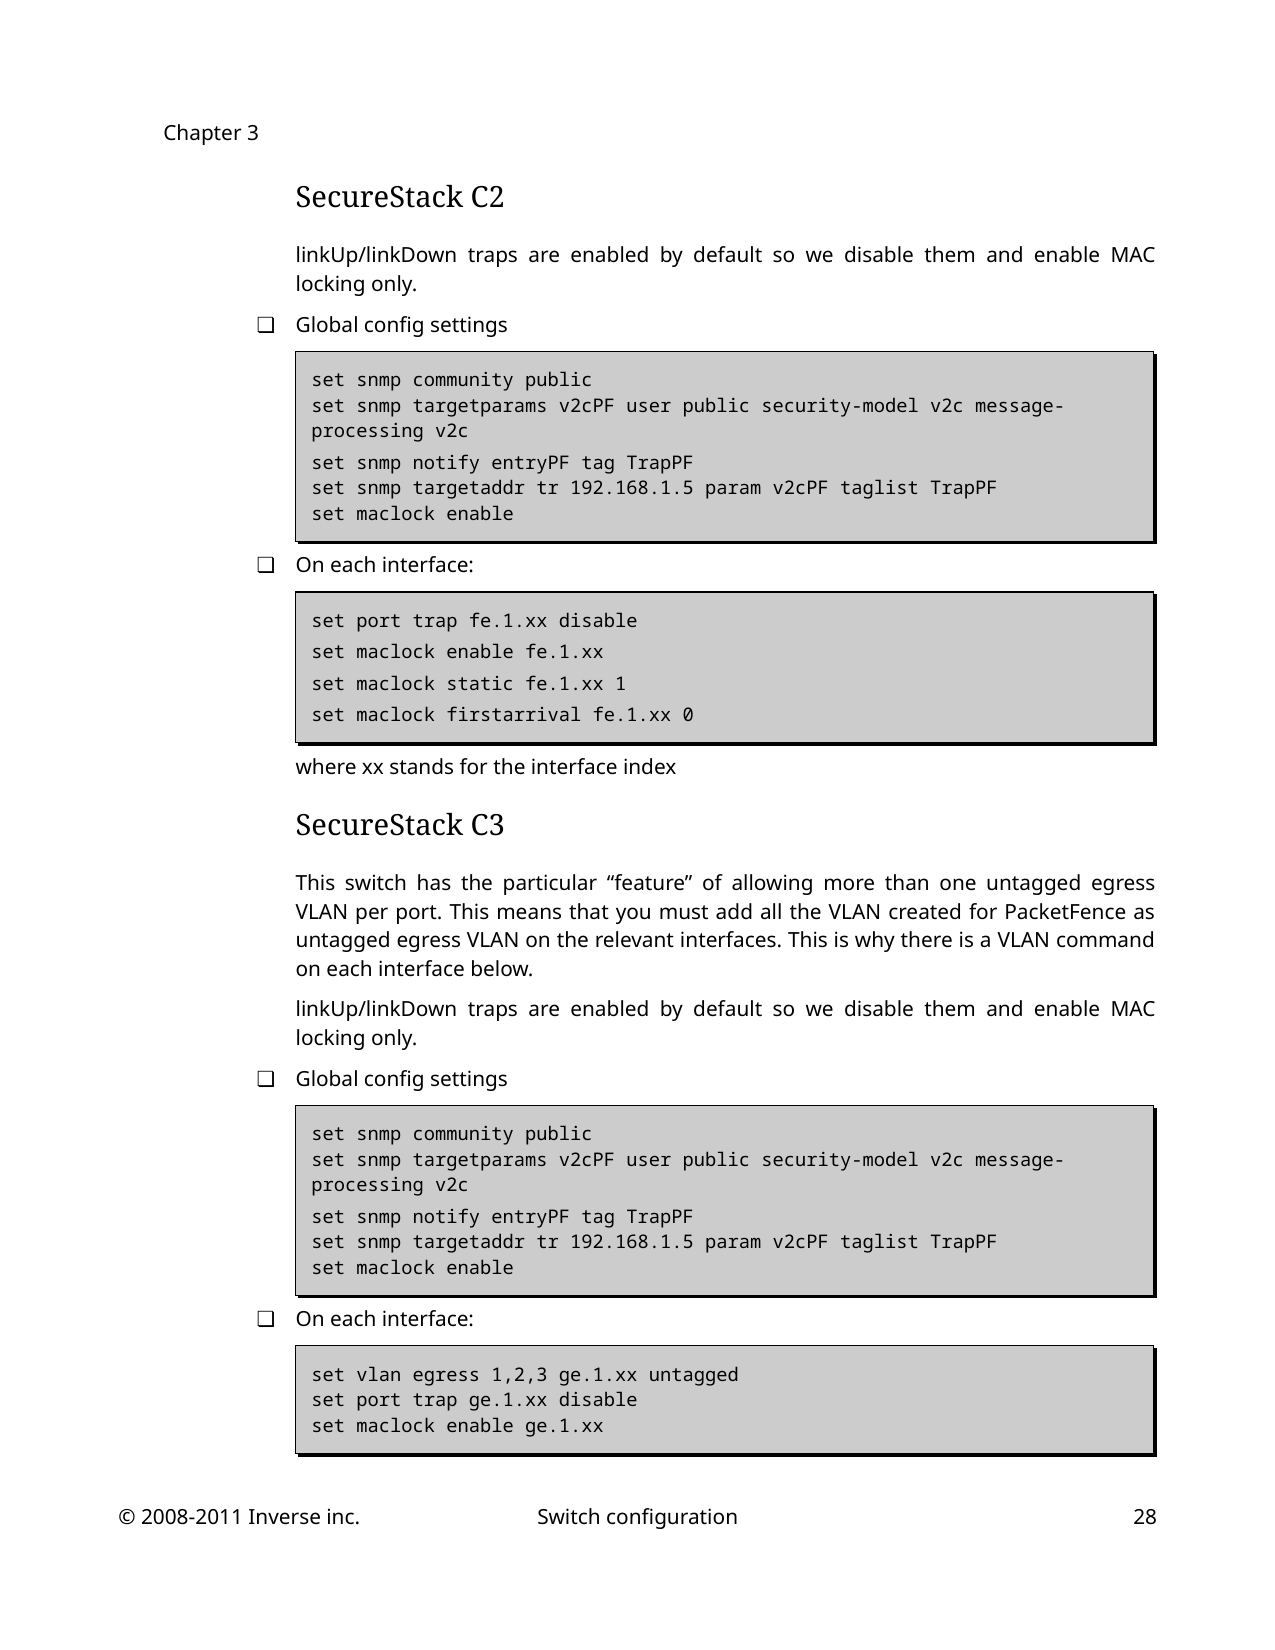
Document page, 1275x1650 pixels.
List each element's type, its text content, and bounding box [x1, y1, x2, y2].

text where xx stands for the interface index [295, 752, 1157, 780]
text set maclock static fe.1.xx 1 [296, 654, 1153, 686]
text This switch has the particular “feature” of allowing more than one untagged egress VLAN per port. This means that you must add all the VLAN created for PacketFence as untagged egress VLAN on the relevant interfaces. This is why there is a VLAN command on each interface below. [295, 868, 1157, 982]
text linkUp/linkDown traps are enabled by default so we disable them and enable MAC locking only. [295, 994, 1157, 1051]
text set snmp community public set snmp targetparams v2cPF user public security-model v2c message-processing v2c [296, 1106, 1153, 1187]
subtitle SecureStack C3 [295, 804, 1157, 843]
list ❏ Global config settings [256, 1064, 1157, 1092]
text set snmp notify entryPF tag TrapPF set snmp targetaddr tr 192.168.1.5 param v2cPF taglist TrapPF set maclock enable [296, 433, 1153, 541]
text linkUp/linkDown traps are enabled by default so we disable them and enable MAC locking only. [295, 241, 1157, 297]
list ❏ On each interface: [256, 550, 1157, 579]
list ❏ Global config settings [256, 310, 1157, 338]
text set snmp notify entryPF tag TrapPF set snmp targetaddr tr 192.168.1.5 param v2cPF taglist TrapPF set maclock enable [296, 1187, 1153, 1295]
text set maclock enable fe.1.xx [296, 623, 1153, 654]
text set maclock firstarrival fe.1.xx 0 [296, 686, 1153, 742]
text set port trap fe.1.xx disable [296, 593, 1153, 623]
subtitle SecureStack C2 [295, 176, 1157, 216]
list ❏ On each interface: [256, 1304, 1157, 1333]
text set snmp community public set snmp targetparams v2cPF user public security-model v2c message-processing v2c [296, 352, 1153, 433]
text set vlan egress 1,2,3 ge.1.xx untagged set port trap ge.1.xx disable set maclock enable ge.1.xx [296, 1346, 1153, 1453]
